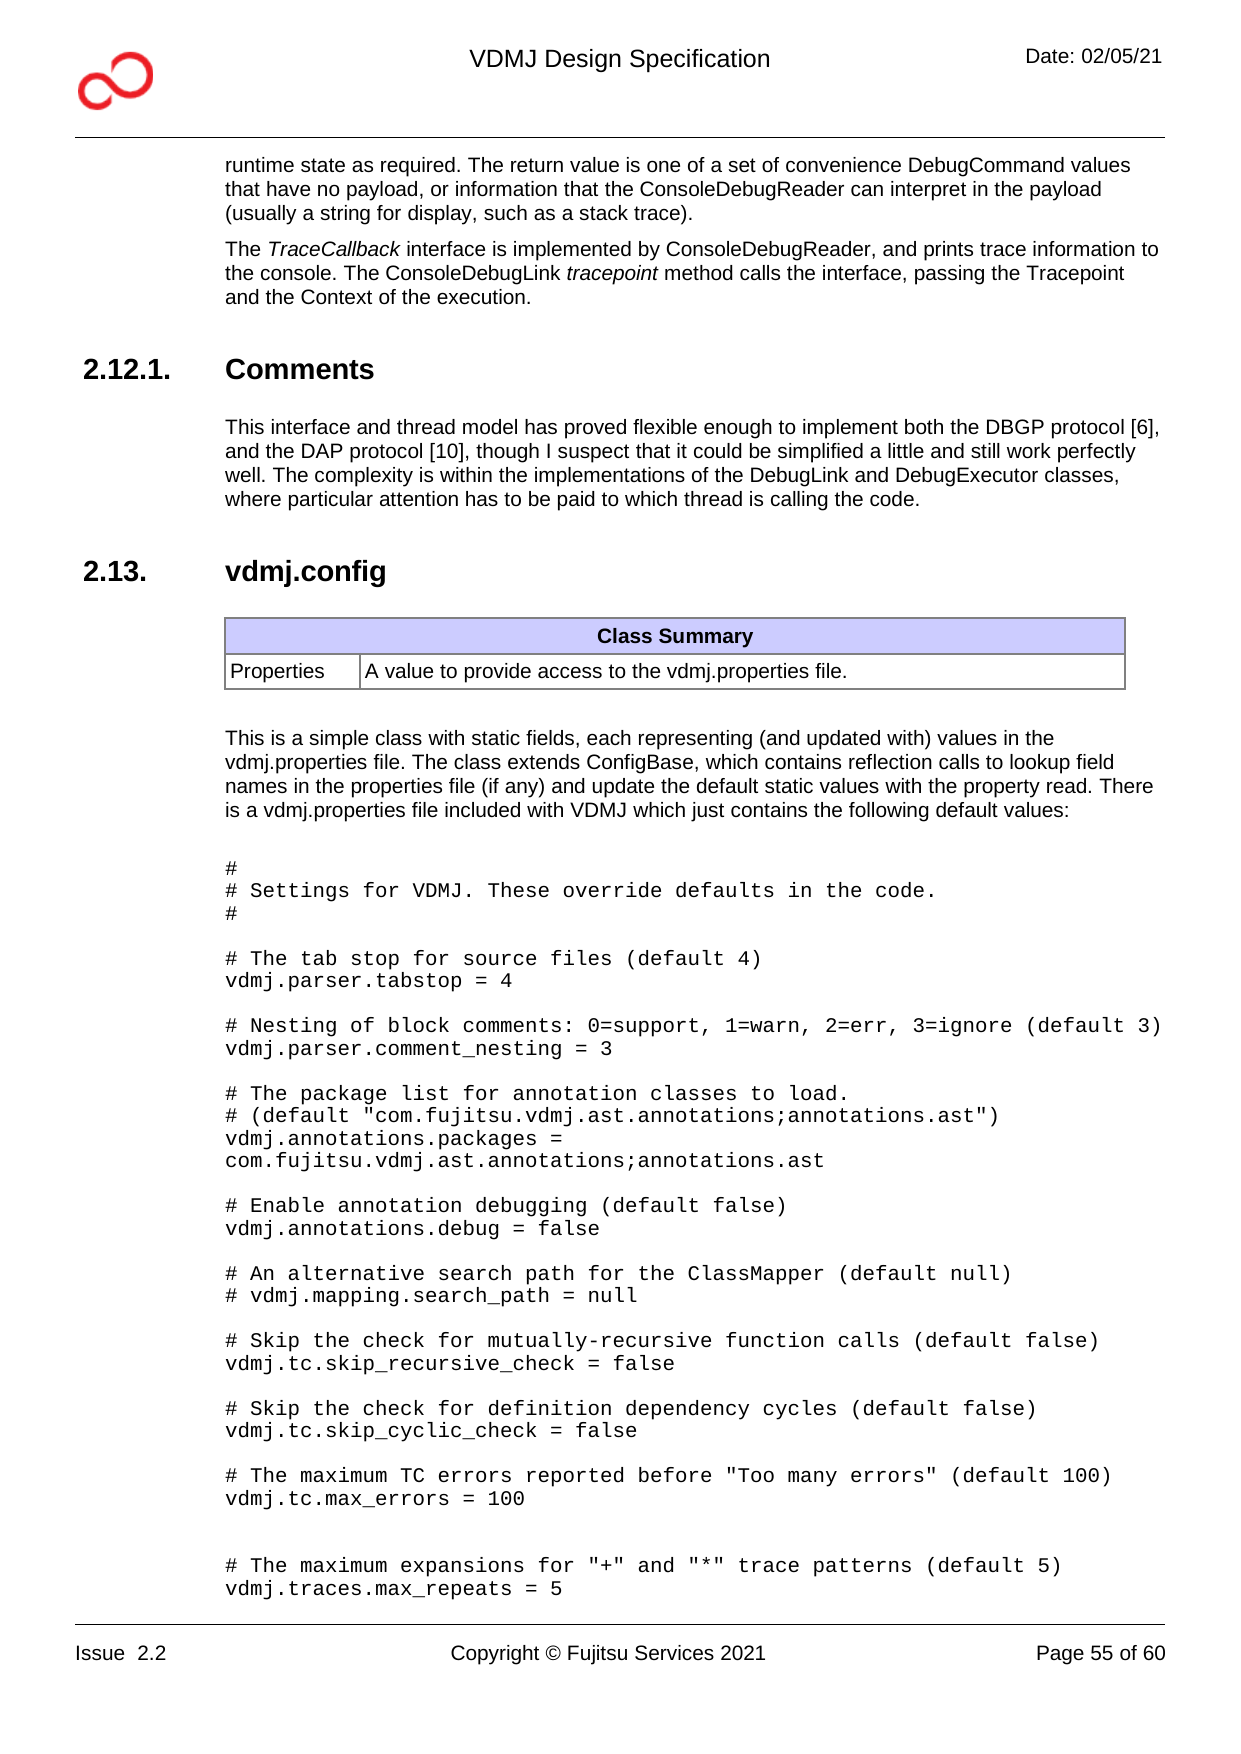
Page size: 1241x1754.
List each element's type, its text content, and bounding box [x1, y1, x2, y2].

text runtime state as required. The return value is one of a set of convenience DebugCommand values that have no payload, or information that the ConsoleDebugReader can interpret in the payload (usually a string for display, such as a stack trace). [225, 153, 1165, 225]
text # vdmj.mapping.search_path = null [225, 1285, 1165, 1307]
text vdmj.parser.tabstop = 4 [225, 970, 1165, 992]
text # (default "com.fujitsu.vdmj.ast.annotations;annotations.ast") [225, 1105, 1165, 1127]
text vdmj.annotations.packages = com.fujitsu.vdmj.ast.annotations;annotations.ast [225, 1127, 1165, 1172]
text # The package list for annotation classes to load. [225, 1082, 1165, 1105]
text # An alternative search path for the ClassMapper (default null) [225, 1262, 1165, 1285]
text vdmj.tc.skip_cyclic_check = false [225, 1420, 1165, 1442]
text # Settings for VDMJ. These override defaults in the code. [225, 880, 1165, 902]
text # [225, 857, 1165, 880]
text # Enable annotation debugging (default false) [225, 1195, 1165, 1217]
text # Nesting of block comments: 0=support, 1=warn, 2=err, 3=ignore (default 3) [225, 1015, 1165, 1037]
text This interface and thread model has proved flexible enough to implement both the DBGP protocol [6], and the DAP protocol [10], though I suspect that it could be simplified a little and still work perfectly well. The complexity is within the implementations of the DebugLink and DebugExecutor classes, where particular attention has to be paid to which thread is calling the code. [225, 415, 1165, 511]
text # The maximum TC errors reported before "Too many errors" (default 100) [225, 1465, 1165, 1487]
picture [78, 44, 153, 120]
text # Skip the check for mutually-recursive function calls (default false) [225, 1330, 1165, 1352]
text vdmj.annotations.debug = false [225, 1217, 1165, 1240]
text This is a simple class with static fields, each representing (and updated with) values in the vdmj.properties file. The class extends ConfigBase, which contains reflection calls to lookup field names in the properties file (if any) and update the default static values with the property read. There is a vdmj.properties file included with VDMJ which just contains the following default values: [225, 727, 1165, 822]
text vdmj.parser.comment_nesting = 3 [225, 1037, 1165, 1060]
subtitle vdmj.config [75, 553, 1165, 587]
text # The tab stop for source files (default 4) [225, 947, 1165, 970]
table_header Class Summary [226, 619, 1124, 653]
text # The maximum expansions for "+" and "*" trace patterns (default 5) [225, 1555, 1165, 1577]
text The TraceCallback interface is implemented by ConsoleDebugReader, and prints trace information to the console. The ConsoleDebugLink tracepoint method calls the interface, passing the Tracepoint and the Context of the execution. [225, 237, 1165, 309]
text # [225, 902, 1165, 925]
text vdmj.tc.max_errors = 100 [225, 1487, 1165, 1510]
table_cell Properties [226, 655, 359, 688]
text vdmj.tc.skip_recursive_check = false [225, 1352, 1165, 1375]
table_cell A value to provide access to the vdmj.properties file. [361, 655, 1124, 688]
subtitle Comments [75, 352, 1165, 385]
text vdmj.traces.max_repeats = 5 [225, 1577, 1165, 1600]
text # Skip the check for definition dependency cycles (default false) [225, 1397, 1165, 1420]
